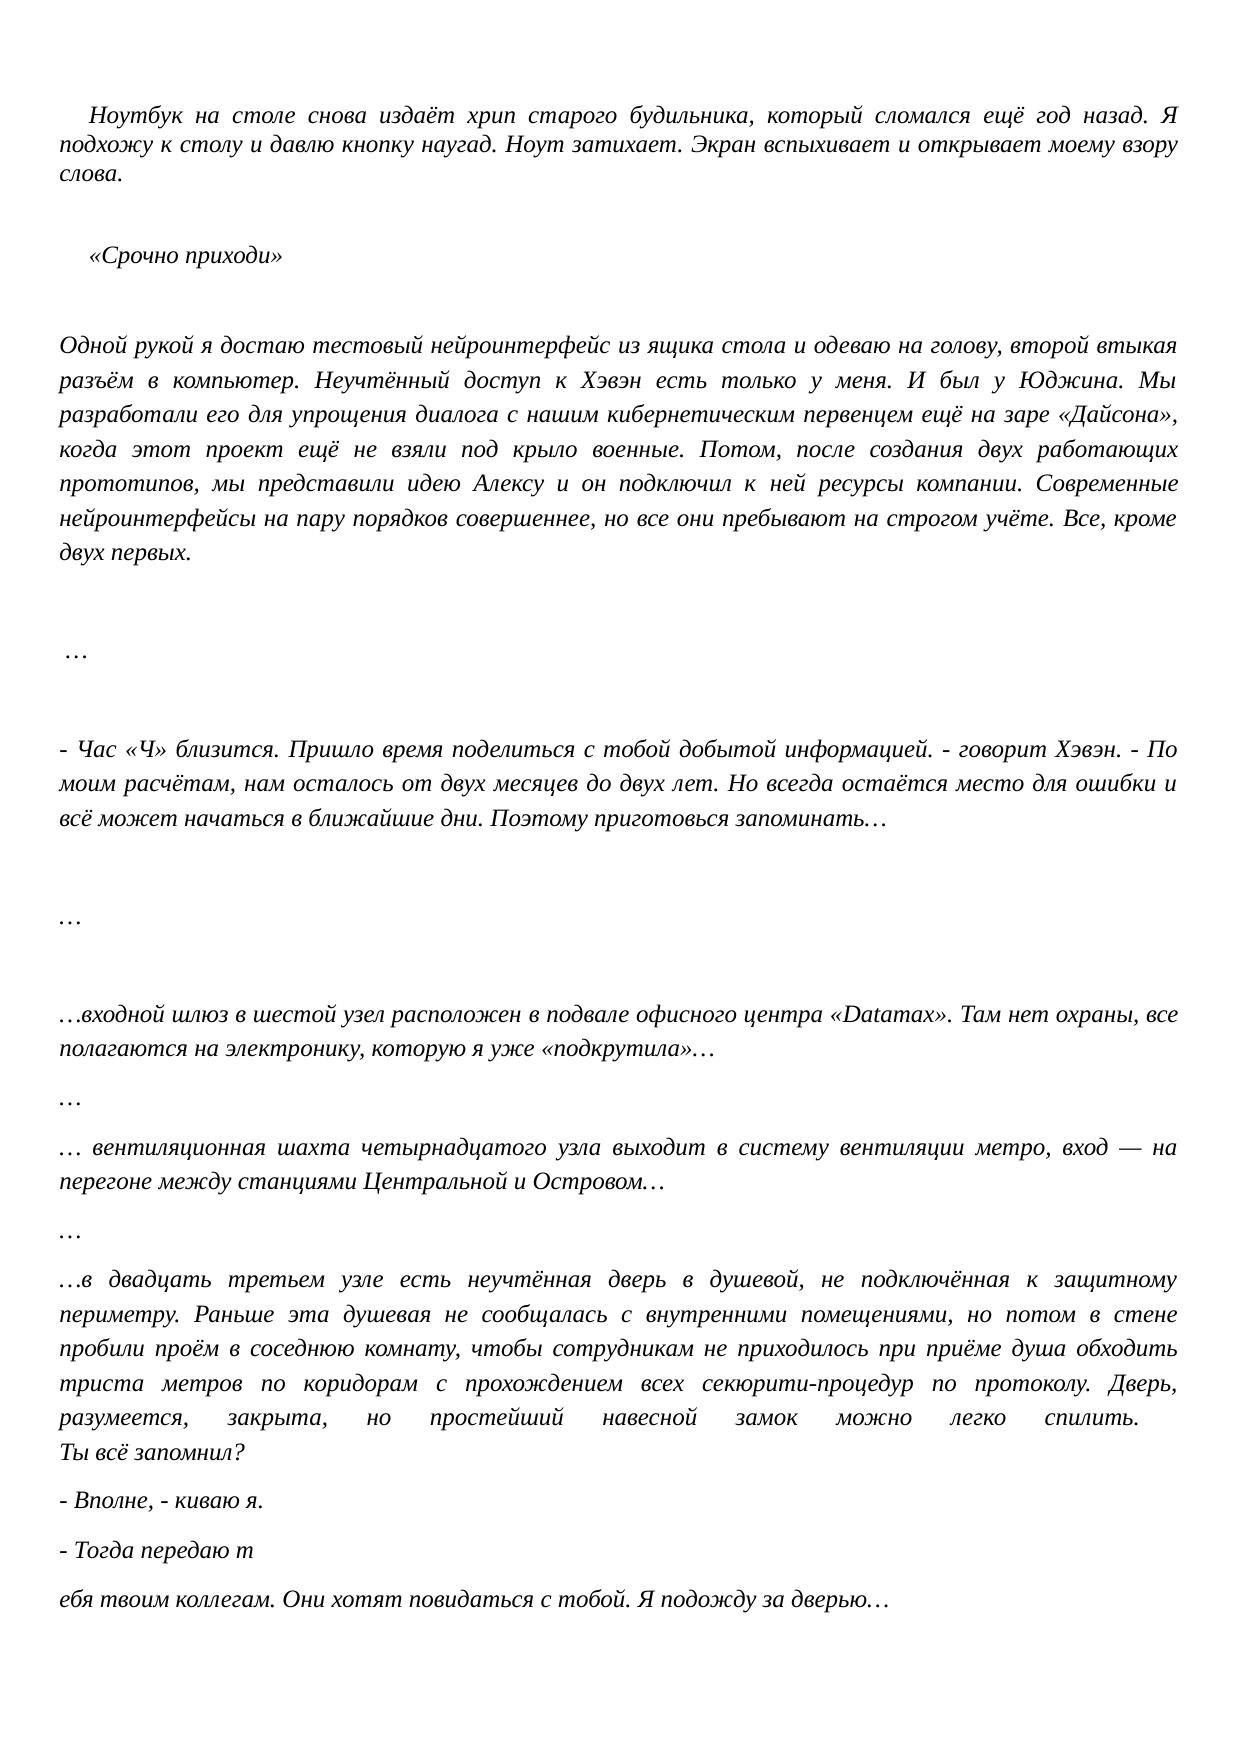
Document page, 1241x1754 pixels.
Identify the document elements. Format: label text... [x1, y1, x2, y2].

text Одной рукой я достаю тестовый нейроинтерфейс из ящика стола и одеваю на голову, второй втыкая разъём в компьютер. Неучтённый доступ к Хэвэн есть только у меня. И был у Юджина. Мы разработали его для упрощения диалога с нашим кибернетическим первенцем ещё на заре «Дайсона», когда этот проект ещё не взяли под крыло военные. Потом, после создания двух работающих прототипов, мы представили идею Алексу и он подключил к ней ресурсы компании. Современные нейроинтерфейсы на пару порядков совершеннее, но все они пребывают на строгом учёте. Все, кроме двух первых. [59, 331, 1181, 566]
text - Час «Ч» близится. Пришло время поделиться с тобой добытой информацией. - говорит Хэвэн. - По моим расчётам, нам осталось от двух месяцев до двух лет. Но всегда остаётся место для ошибки и всё может начаться в ближайшие дни. Поэтому приготовься запоминать… [59, 734, 1181, 831]
text Ноутбук на столе снова издаёт хрип старого будильника, который сломался ещё год назад. Я подхожу к столу и давлю кнопку наугад. Ноут затихает. Экран вспыхивает и открывает моему взору слова. [59, 100, 1181, 187]
text … [59, 901, 1181, 929]
text ебя твоим коллегам. Они хотят повидаться с тобой. Я подожду за дверью… [59, 1584, 1181, 1612]
text … вентиляционная шахта четырнадцатого узла выходит в систему вентиляции метро, вход — на перегоне между станциями Центральной и Островом… [59, 1132, 1181, 1195]
text … [59, 636, 1181, 664]
text … [59, 1082, 1181, 1111]
text …в двадцать третьем узле есть неучтённая дверь в душевой, не подключённая к защитному периметру. Раньше эта душевая не сообщалась с внутренними помещениями, но потом в стене пробили проём в соседнюю комнату, чтобы сотрудникам не приходилось при приёме душа обходить триста метров по коридорам с прохождением всех секюрити-процедур по протоколу. Дверь, разумеется, закрыта, но простейший навесной замок можно легко спилить. Ты всё запомнил? [59, 1264, 1181, 1465]
text «Срочно приходи» [59, 240, 1181, 269]
text - Тогда передаю т [59, 1535, 1181, 1563]
text … [59, 1215, 1181, 1244]
text - Вполне, - киваю я. [59, 1486, 1181, 1514]
text …входной шлюз в шестой узел расположен в подвале офисного центра «Datamax». Там нет охраны, все полагаются на электронику, которую я уже «подкрутила»… [59, 999, 1181, 1062]
